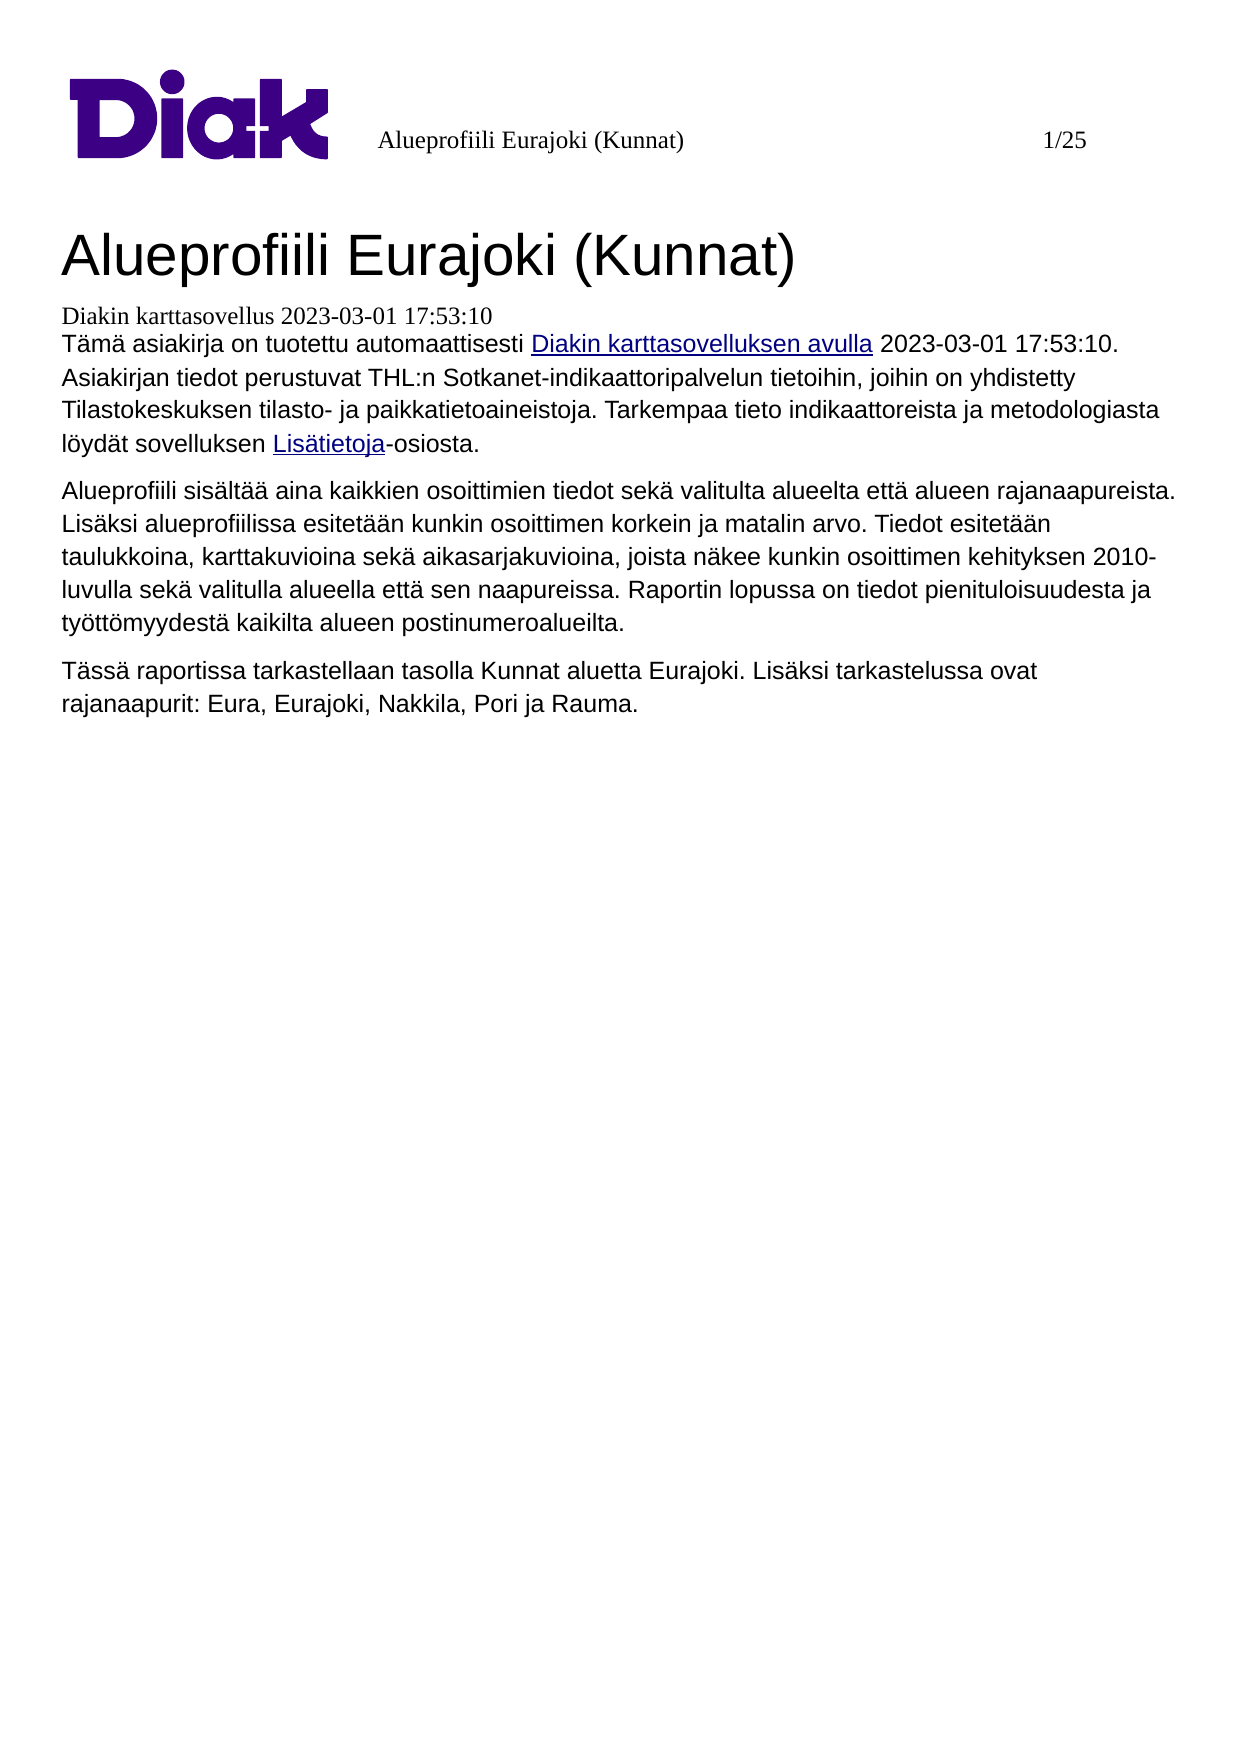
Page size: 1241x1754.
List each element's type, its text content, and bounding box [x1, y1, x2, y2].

text Tässä raportissa tarkastellaan tasolla Kunnat aluetta Eurajoki. Lisäksi tarkastelussa ovat rajanaapurit: Eura, Eurajoki, Nakkila, Pori ja Rauma. [61, 656, 1179, 718]
text Tämä asiakirja on tuotettu automaattisesti Diakin karttasovelluksen avulla 2023-03-01 17:53:10. Asiakirjan tiedot perustuvat THL:n Sotkanet-indikaattoripalvelun tietoihin, joihin on yhdistetty Tilastokeskuksen tilasto- ja paikkatietoaineistoja. Tarkempaa tieto indikaattoreista ja metodologiasta löydät sovelluksen Lisätietoja-osiosta. [61, 329, 1179, 457]
title Alueprofiili Eurajoki (Kunnat) [61, 221, 1179, 288]
text Alueprofiili sisältää aina kaikkien osoittimien tiedot sekä valitulta alueelta että alueen rajanaapureista. Lisäksi alueprofiilissa esitetään kunkin osoittimen korkein ja matalin arvo. Tiedot esitetään taulukkoina, karttakuvioina sekä aikasarjakuvioina, joista näkee kunkin osoittimen kehityksen 2010-luvulla sekä valitulla alueella että sen naapureissa. Raportin lopussa on tiedot pienituloisuudesta ja työttömyydestä kaikilta alueen postinumeroalueilta. [61, 476, 1179, 637]
text Diakin karttasovellus 2023-03-01 17:53:10 [61, 301, 1179, 329]
